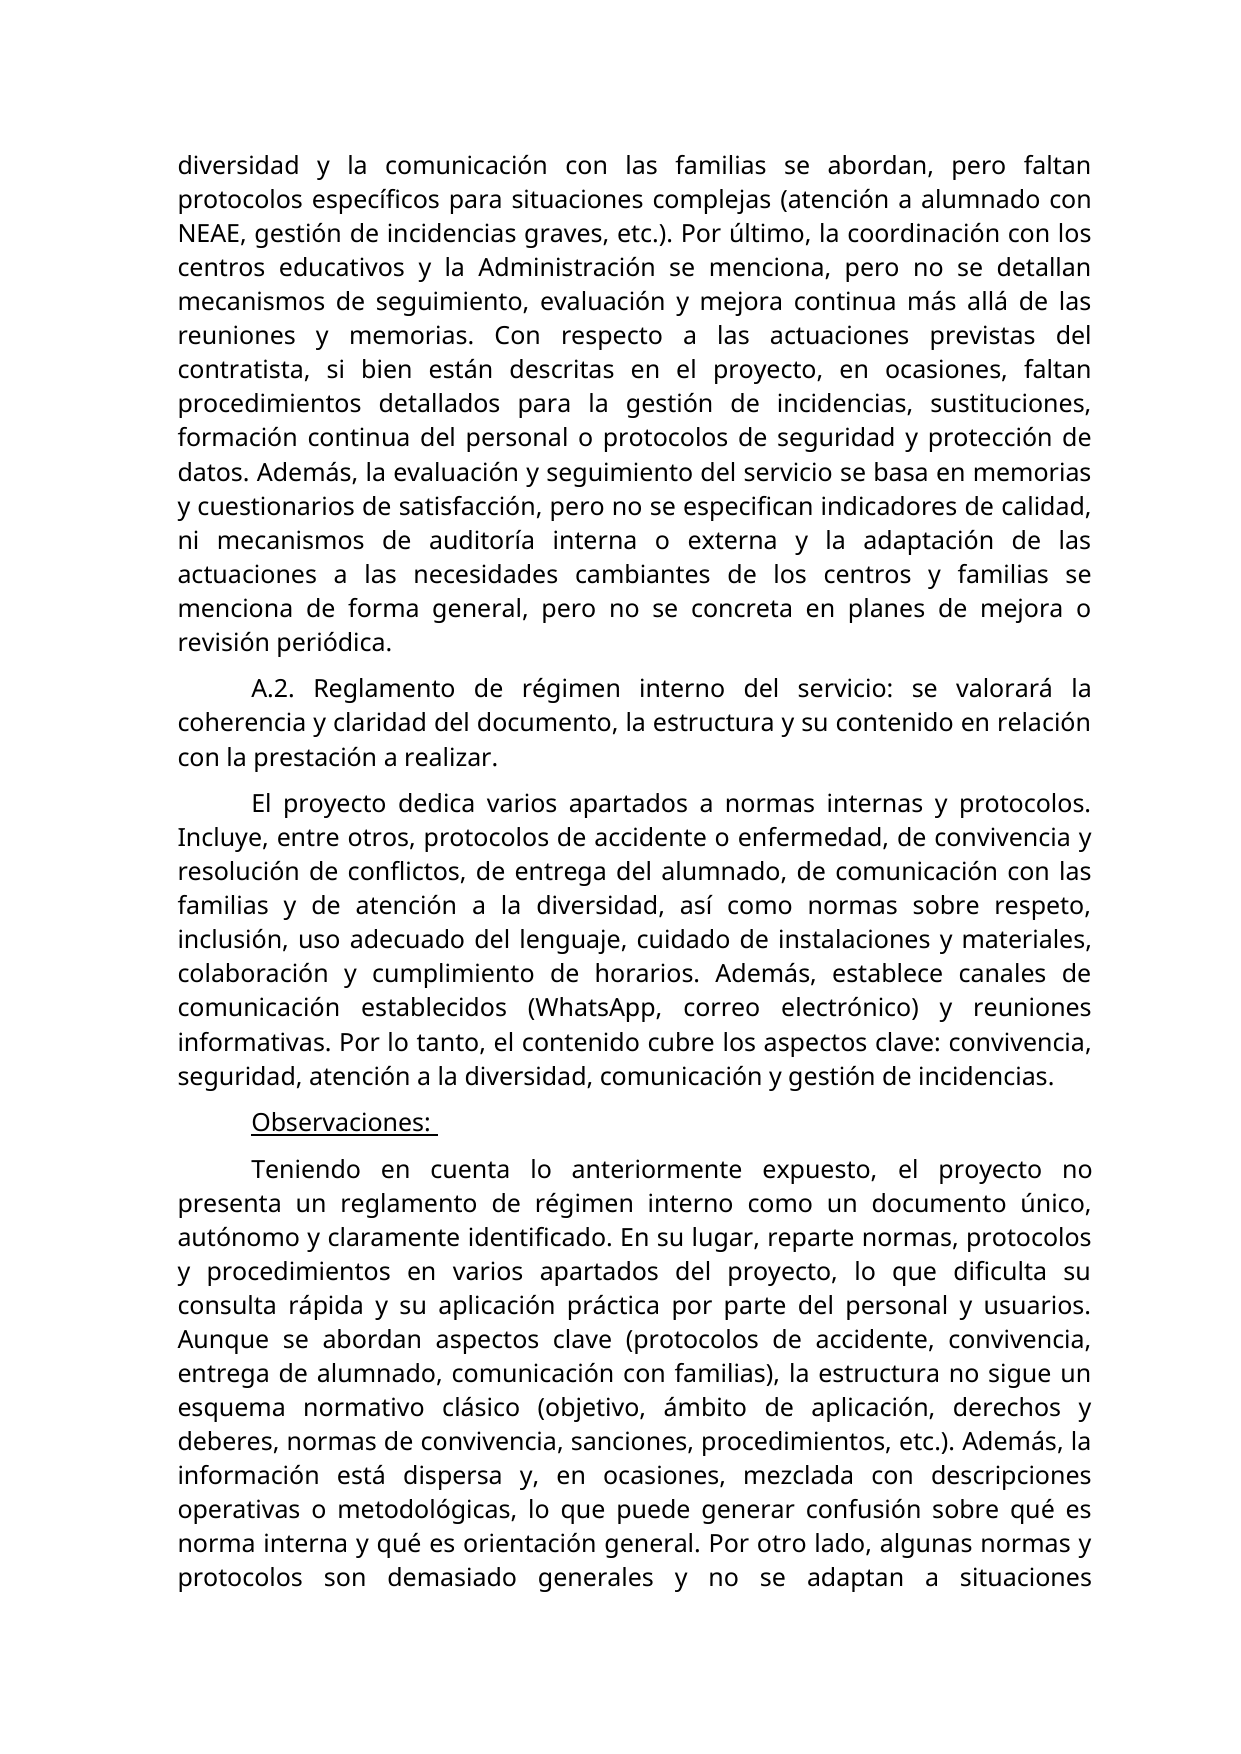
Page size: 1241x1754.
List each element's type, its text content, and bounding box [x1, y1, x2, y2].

text El proyecto dedica varios apartados a normas internas y protocolos. Incluye, entre otros, protocolos de accidente o enfermedad, de convivencia y resolución de conflictos, de entrega del alumnado, de comunicación con las familias y de atención a la diversidad, así como normas sobre respeto, inclusión, uso adecuado del lenguaje, cuidado de instalaciones y materiales, colaboración y cumplimiento de horarios. Además, establece canales de comunicación establecidos (WhatsApp, correo electrónico) y reuniones informativas. Por lo tanto, el contenido cubre los aspectos clave: convivencia, seguridad, atención a la diversidad, comunicación y gestión de incidencias. [177, 786, 1093, 1092]
text Observaciones: [177, 1105, 1093, 1139]
text A.2. Reglamento de régimen interno del servicio: se valorará la coherencia y claridad del documento, la estructura y su contenido en relación con la prestación a realizar. [177, 671, 1093, 773]
text diversidad y la comunicación con las familias se abordan, pero faltan protocolos específicos para situaciones complejas (atención a alumnado con NEAE, gestión de incidencias graves, etc.). Por último, la coordinación con los centros educativos y la Administración se menciona, pero no se detallan mecanismos de seguimiento, evaluación y mejora continua más allá de las reuniones y memorias. Con respecto a las actuaciones previstas del contratista, si bien están descritas en el proyecto, en ocasiones, faltan procedimientos detallados para la gestión de incidencias, sustituciones, formación continua del personal o protocolos de seguridad y protección de datos. Además, la evaluación y seguimiento del servicio se basa en memorias y cuestionarios de satisfacción, pero no se especifican indicadores de calidad, ni mecanismos de auditoría interna o externa y la adaptación de las actuaciones a las necesidades cambiantes de los centros y familias se menciona de forma general, pero no se concreta en planes de mejora o revisión periódica. [177, 148, 1093, 658]
text Teniendo en cuenta lo anteriormente expuesto, el proyecto no presenta un reglamento de régimen interno como un documento único, autónomo y claramente identificado. En su lugar, reparte normas, protocolos y procedimientos en varios apartados del proyecto, lo que dificulta su consulta rápida y su aplicación práctica por parte del personal y usuarios. Aunque se abordan aspectos clave (protocolos de accidente, convivencia, entrega de alumnado, comunicación con familias), la estructura no sigue un esquema normativo clásico (objetivo, ámbito de aplicación, derechos y deberes, normas de convivencia, sanciones, procedimientos, etc.). Además, la información está dispersa y, en ocasiones, mezclada con descripciones operativas o metodológicas, lo que puede generar confusión sobre qué es norma interna y qué es orientación general. Por otro lado, algunas normas y protocolos son demasiado generales y no se adaptan a situaciones [177, 1151, 1093, 1594]
